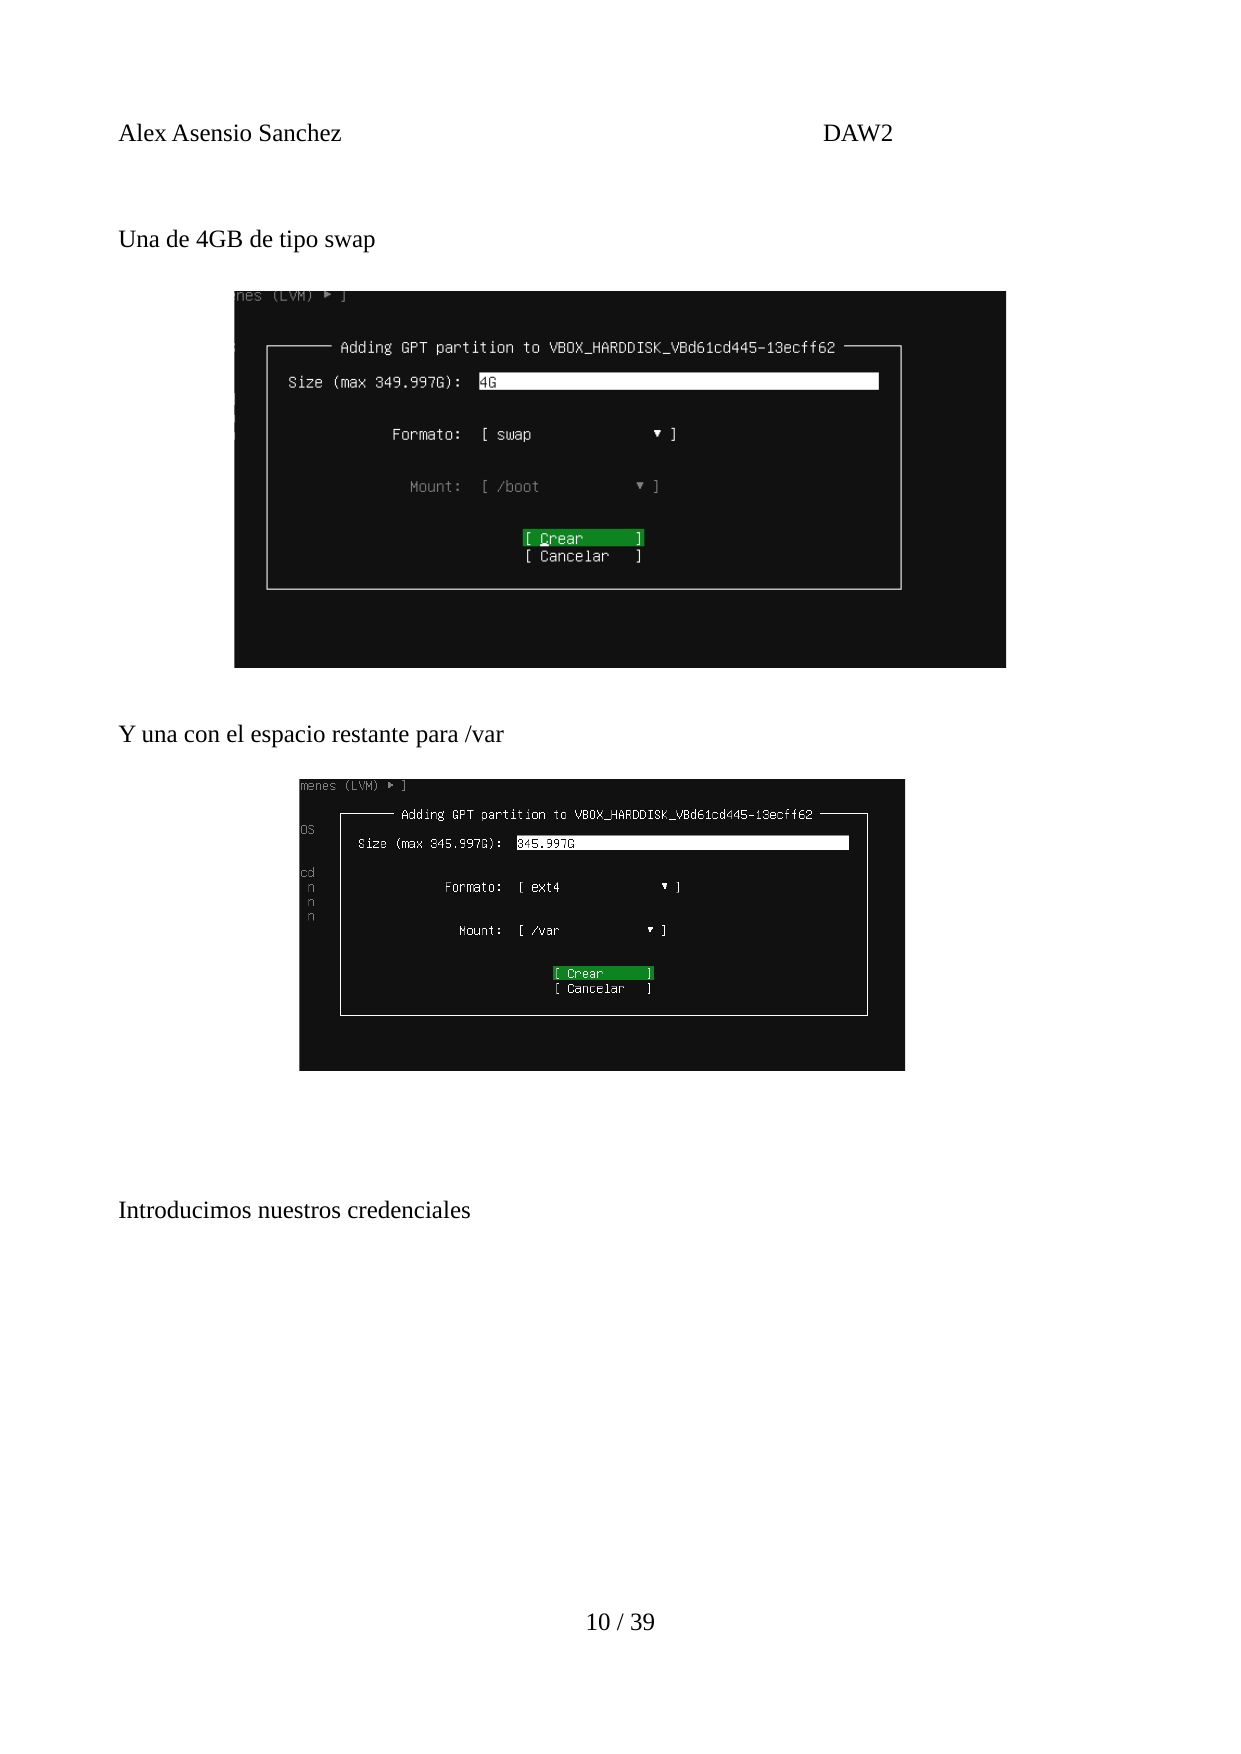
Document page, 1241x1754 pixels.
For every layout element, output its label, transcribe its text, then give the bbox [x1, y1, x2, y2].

text Una de 4GB de tipo swap [118, 224, 1122, 253]
text Introducimos nuestros credenciales [118, 1195, 1122, 1224]
text Y una con el espacio restante para /var [118, 719, 1122, 748]
picture [299, 779, 906, 1071]
picture [234, 291, 1007, 668]
